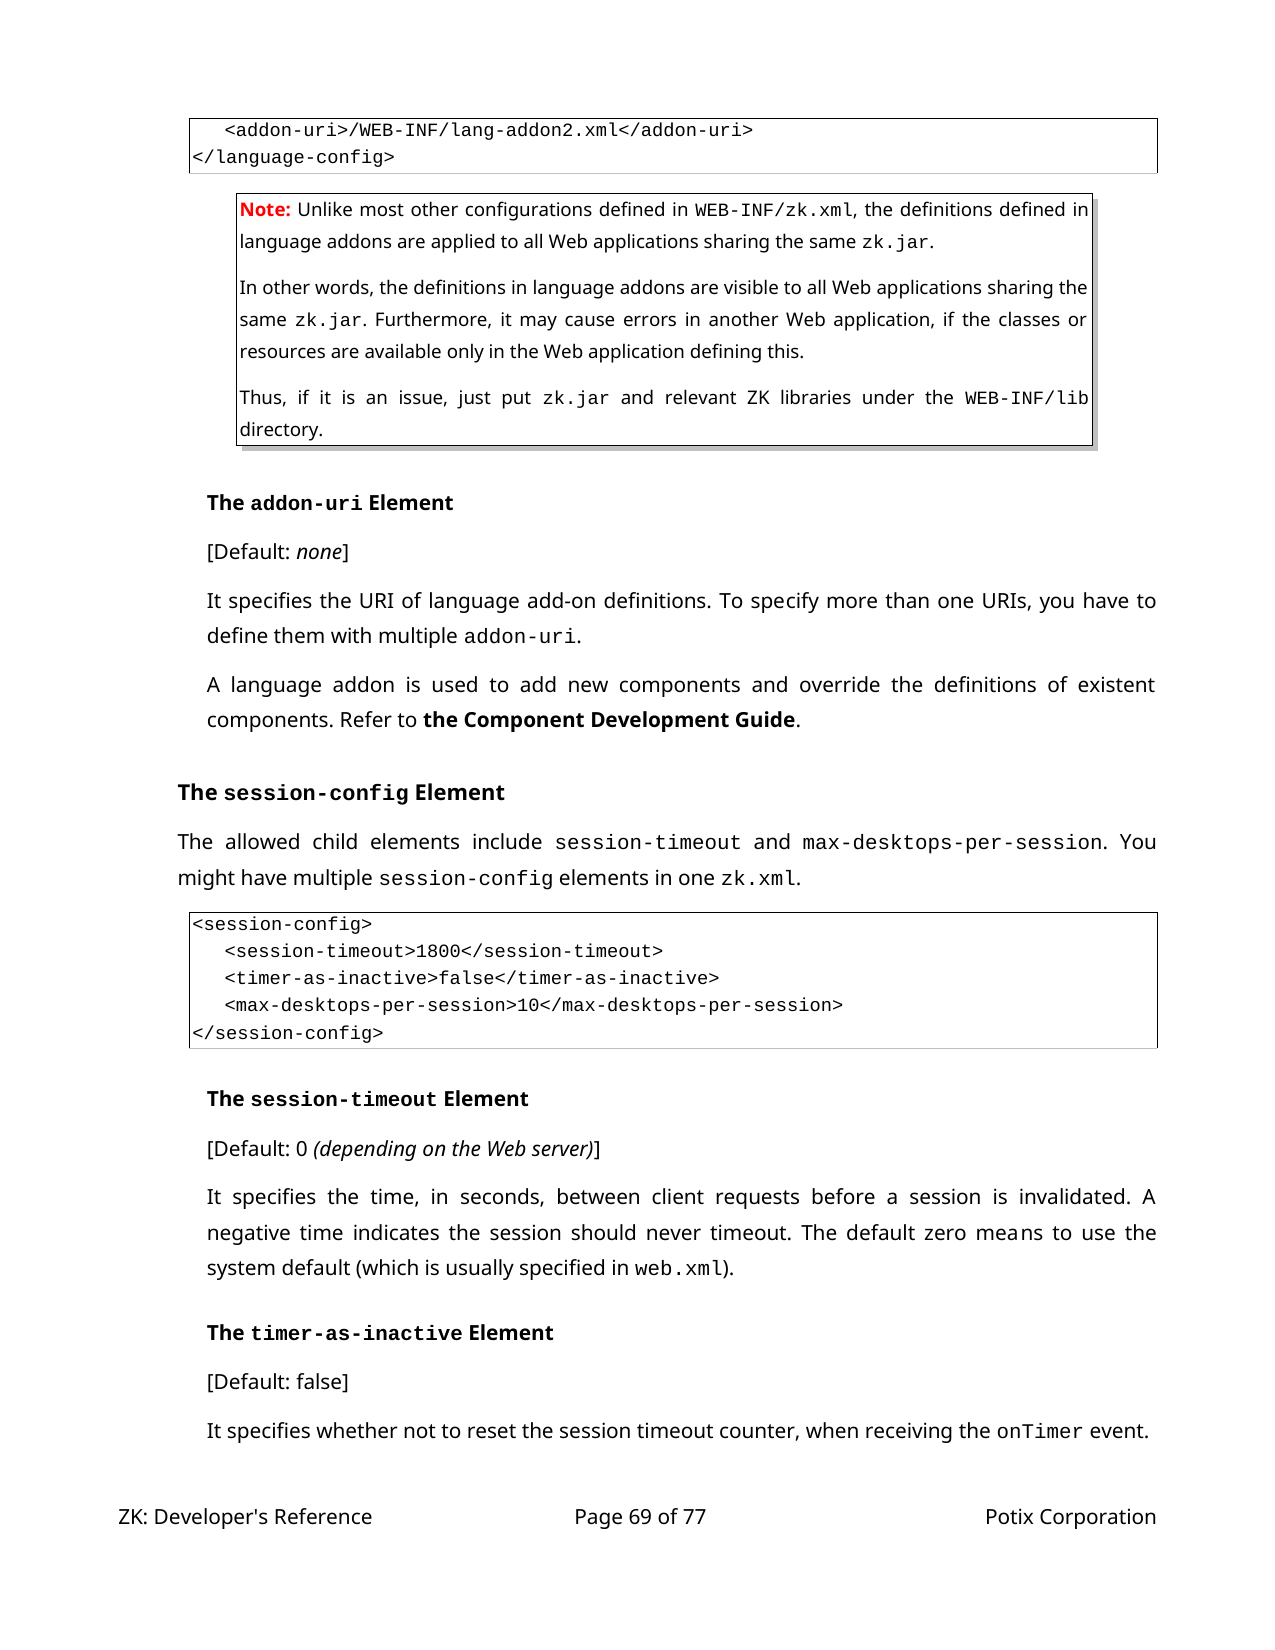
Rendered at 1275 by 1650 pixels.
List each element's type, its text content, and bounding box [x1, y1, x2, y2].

text [Default: false] [207, 1367, 1157, 1396]
text </session-config> [190, 1021, 1157, 1048]
text A language addon is used to add new components and override the definitions of existent components. Refer to the Component Development Guide. [207, 670, 1157, 734]
text Note: Unlike most other configurations defined in WEB-INF/zk.xml, the definitions defined in language addons are applied to all Web applications sharing the same zk.jar. [237, 194, 1092, 254]
subtitle The addon-uri Element [207, 488, 1157, 517]
text The allowed child elements include session-timeout and max-desktops-per-session. You might have multiple session-config elements in one zk.xml. [177, 827, 1157, 891]
text <max-desktops-per-session>10</max-desktops-per-session> [190, 993, 1157, 1018]
text [Default: 0 (depending on the Web server)] [207, 1134, 1157, 1162]
text It specifies the URI of language add-on definitions. To specify more than one URIs, you have to define them with multiple addon-uri. [207, 586, 1157, 650]
subtitle The timer-as-inactive Element [207, 1318, 1157, 1347]
text <timer-as-inactive>false</timer-as-inactive> [190, 966, 1157, 990]
subtitle The session-config Element [177, 776, 1157, 806]
text It specifies whether not to reset the session timeout counter, when receiving the onTimer event. [207, 1416, 1157, 1445]
text </language-config> [190, 145, 1157, 173]
text In other words, the definitions in language addons are visible to all Web applications sharing the same zk.jar. Furthermore, it may cause errors in another Web application, if the classes or resources are available only in the Web application defining this. [237, 272, 1092, 364]
text <addon-uri>/WEB-INF/lang-addon2.xml</addon-uri> [190, 119, 1157, 142]
text [Default: none] [207, 537, 1157, 565]
text Thus, if it is an issue, just put zk.jar and relevant ZK libraries under the WEB-INF/lib directory. [237, 382, 1092, 445]
text <session-timeout>1800</session-timeout> [190, 939, 1157, 963]
subtitle The session-timeout Element [207, 1084, 1157, 1113]
text <session-config> [190, 913, 1157, 936]
text It specifies the time, in seconds, between client requests before a session is invalidated. A negative time indicates the session should never timeout. The default zero means to use the system default (which is usually specified in web.xml). [207, 1182, 1157, 1281]
